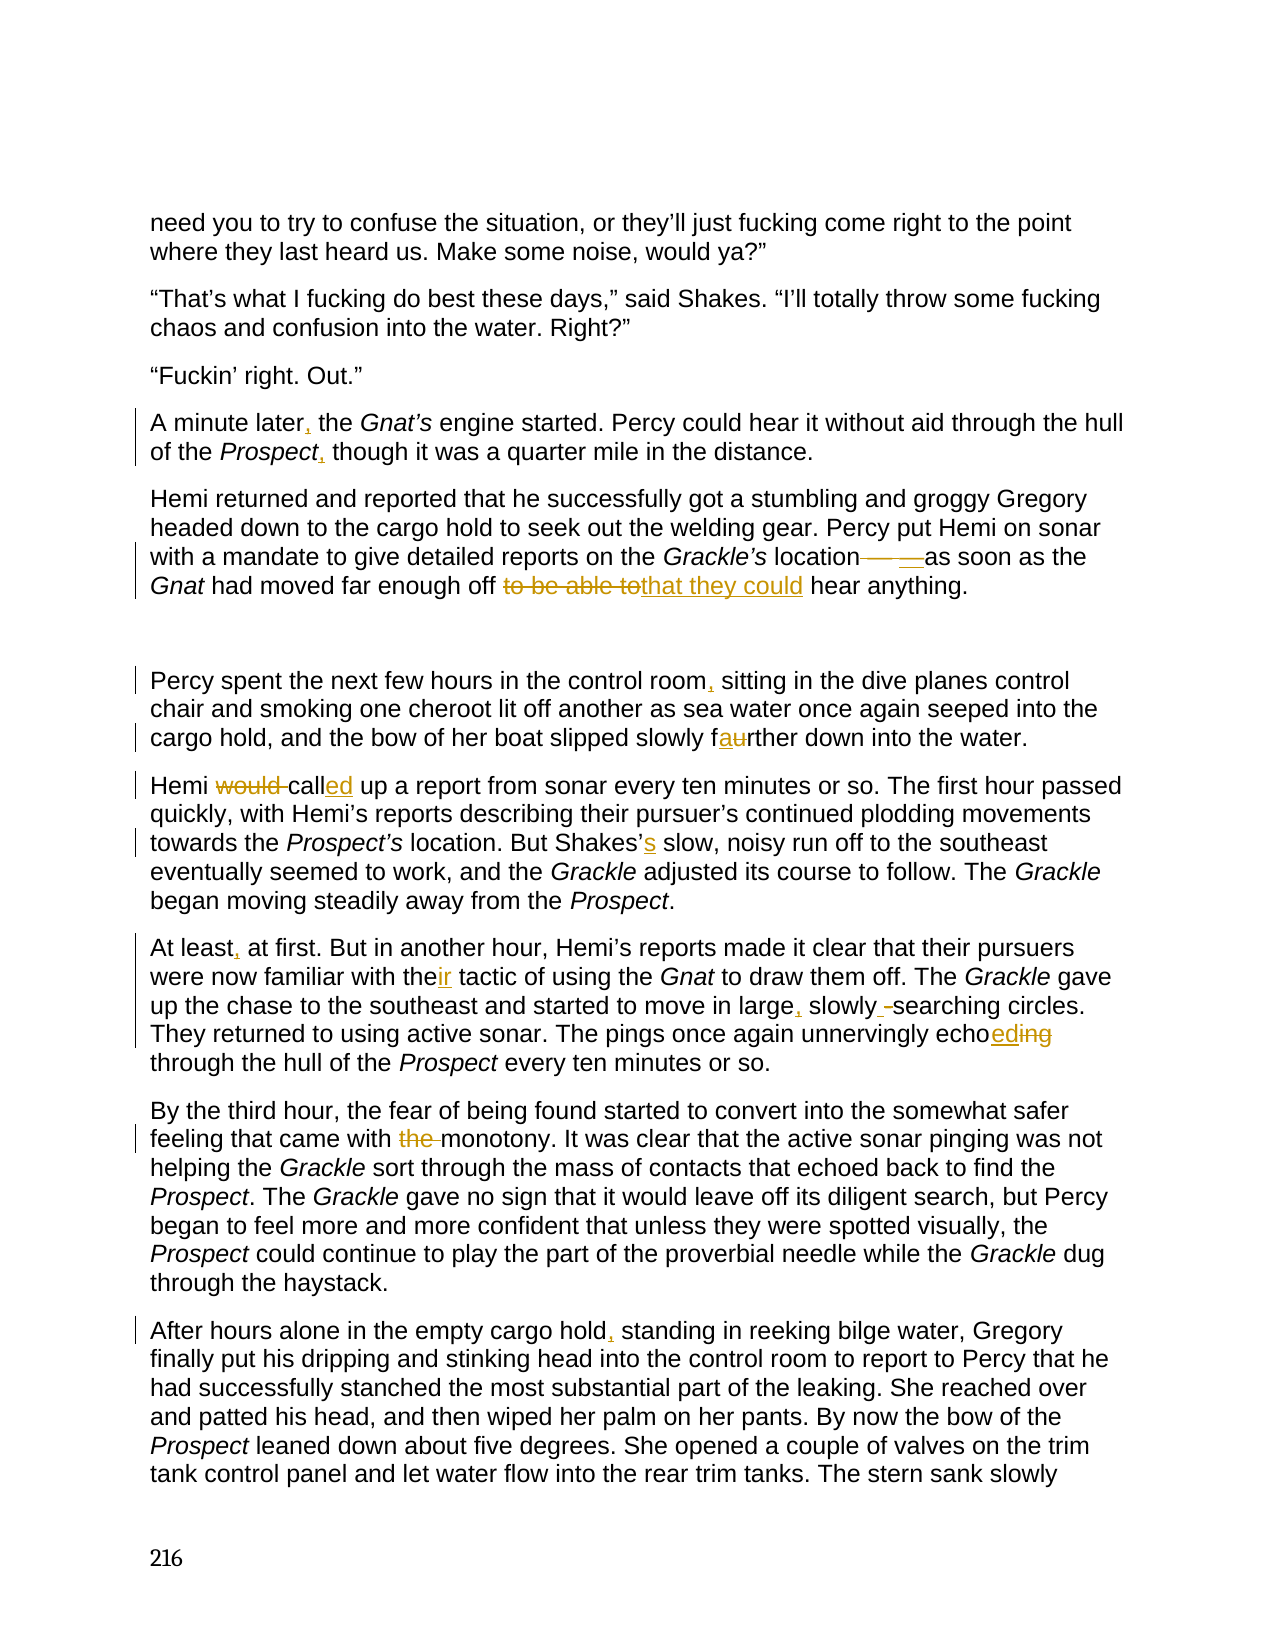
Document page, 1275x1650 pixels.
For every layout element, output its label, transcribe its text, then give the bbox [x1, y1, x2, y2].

text need you to try to confuse the situation, or they’ll just fucking come right to the point where they last heard us. Make some noise, would ya?” [150, 208, 1125, 266]
text “Fuckin’ right. Out.” [150, 361, 1125, 389]
text Hemi returned and reported that he successfully got a stumbling and groggy Gregory headed down to the cargo hold to seek out the welding gear. Percy put Hemi on sonar with a mandate to give detailed reports on the Grackle’s location—as soon as the Gnat had moved far enough off that they could hear anything. [150, 484, 1125, 599]
text “That’s what I fucking do best these days,” said Shakes. “I’ll totally throw some fucking chaos and confusion into the water. Right?” [150, 284, 1125, 342]
text Hemi called up a report from sonar every ten minutes or so. The first hour passed quickly, with Hemi’s reports describing their pursuer’s continued plodding movements towards the Prospect’s location. But Shakes’s slow, noisy run off to the southeast eventually seemed to work, and the Grackle adjusted its course to follow. The Grackle began moving steadily away from the Prospect. [150, 771, 1125, 914]
text By the third hour, the fear of being found started to convert into the somewhat safer feeling that came with monotony. It was clear that the active sonar pinging was not helping the Grackle sort through the mass of contacts that echoed back to find the Prospect. The Grackle gave no sign that it would leave off its diligent search, but Percy began to feel more and more confident that unless they were spotted visually, the Prospect could continue to play the part of the proverbial needle while the Grackle dug through the haystack. [150, 1096, 1125, 1297]
text At least, at first. But in another hour, Hemi’s reports made it clear that their pursuers were now familiar with their tactic of using the Gnat to draw them off. The Grackle gave up the chase to the southeast and started to move in large, slowly searching circles. They returned to using active sonar. The pings once again unnervingly echoed through the hull of the Prospect every ten minutes or so. [150, 933, 1125, 1077]
text A minute later, the Gnat’s engine started. Percy could hear it without aid through the hull of the Prospect, though it was a quarter mile in the distance. [150, 408, 1125, 466]
text Percy spent the next few hours in the control room, sitting in the dive planes control chair and smoking one cheroot lit off another as sea water once again seeped into the cargo hold, and the bow of her boat slipped slowly farther down into the water. [150, 666, 1125, 752]
text After hours alone in the empty cargo hold, standing in reeking bilge water, Gregory finally put his dripping and stinking head into the control room to report to Percy that he had successfully stanched the most substantial part of the leaking. She reached over and patted his head, and then wiped her palm on her pants. By now the bow of the Prospect leaned down about five degrees. She opened a couple of valves on the trim tank control panel and let water flow into the rear trim tanks. The stern sank slowly [150, 1316, 1125, 1488]
